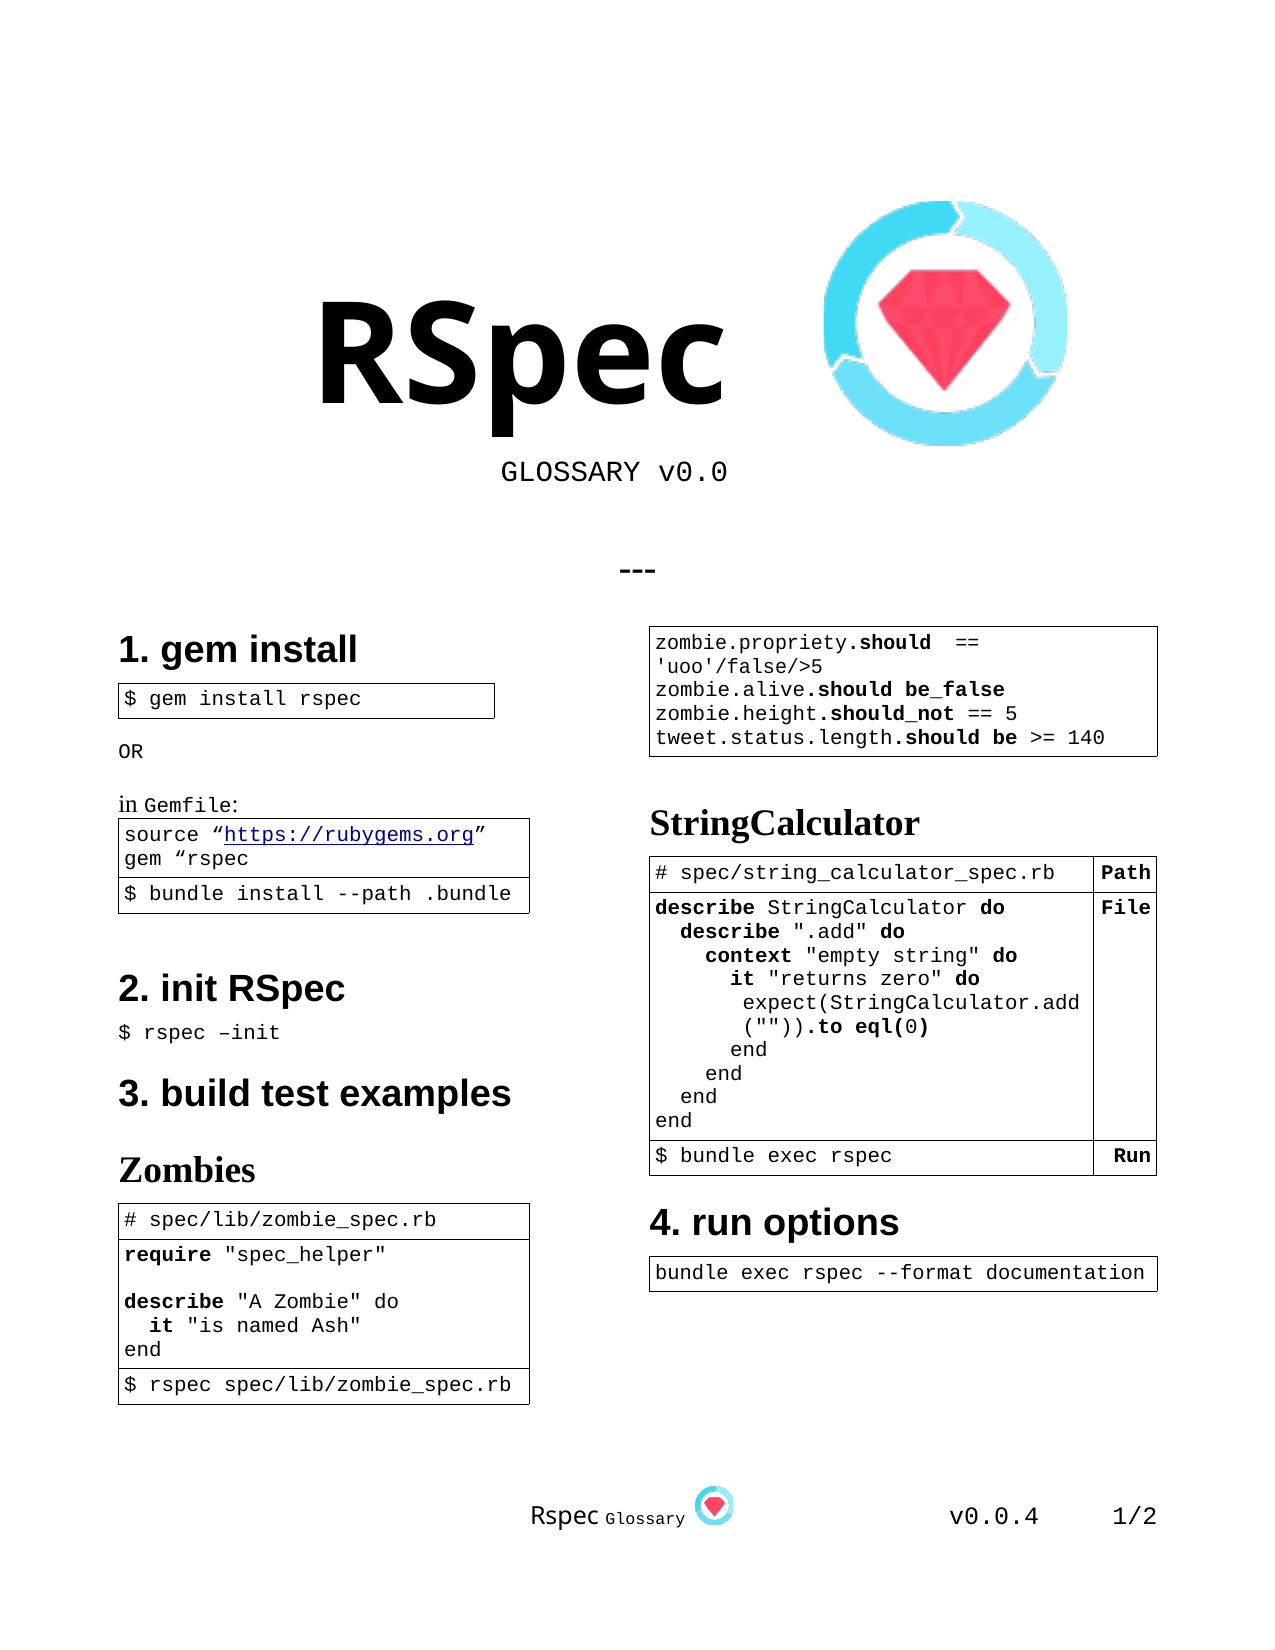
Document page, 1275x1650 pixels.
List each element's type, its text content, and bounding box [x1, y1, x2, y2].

table_cell $ rspec spec/lib/zombie_spec.rb [119, 1369, 529, 1403]
subtitle Zombies [118, 1148, 626, 1191]
table_header # spec/lib/zombie_spec.rb [119, 1204, 529, 1238]
table_cell describe StringCalculator do describe ".add" do context "empty string" do it "returns zero" do expect(StringCalculator.add ("")).to eql(0) end end end end [650, 893, 1093, 1139]
picture [695, 1486, 734, 1525]
table_cell $ bundle install --path .bundle [119, 878, 529, 912]
text $ rspec –init [118, 1022, 626, 1046]
text OR [118, 741, 626, 765]
text in Gemfile: [118, 789, 626, 818]
table_header RSpec GLOSSARY v0.0 [118, 175, 733, 496]
subtitle --- [118, 546, 1157, 589]
subtitle 3. build test examples [118, 1071, 626, 1114]
subtitle 1. gem install [118, 626, 626, 670]
table_header zombie.propriety.should == 'uoo'/false/>5 zombie.alive.should be_false zombie.height.should_not == 5 tweet.status.length.should be >= 140 [650, 627, 1157, 756]
table_cell $ bundle exec rspec [650, 1141, 1093, 1175]
table_cell File [1094, 893, 1156, 1139]
table_header Path [1094, 857, 1156, 892]
picture [823, 201, 1068, 446]
subtitle StringCalculator [649, 801, 1157, 844]
table_header # spec/string_calculator_spec.rb [650, 857, 1093, 892]
table_header bundle exec rspec --format documentation [650, 1257, 1157, 1291]
table_header source “https://rubygems.org” gem “rspec [119, 819, 529, 877]
table_header [734, 175, 1157, 496]
table_cell require "spec_helper" describe "A Zombie" do it "is named Ash" end [119, 1240, 529, 1368]
subtitle 4. run options [649, 1200, 1157, 1243]
table_header $ gem install rspec [119, 684, 494, 718]
table_cell Run [1094, 1141, 1156, 1175]
subtitle 2. init RSpec [118, 966, 626, 1009]
